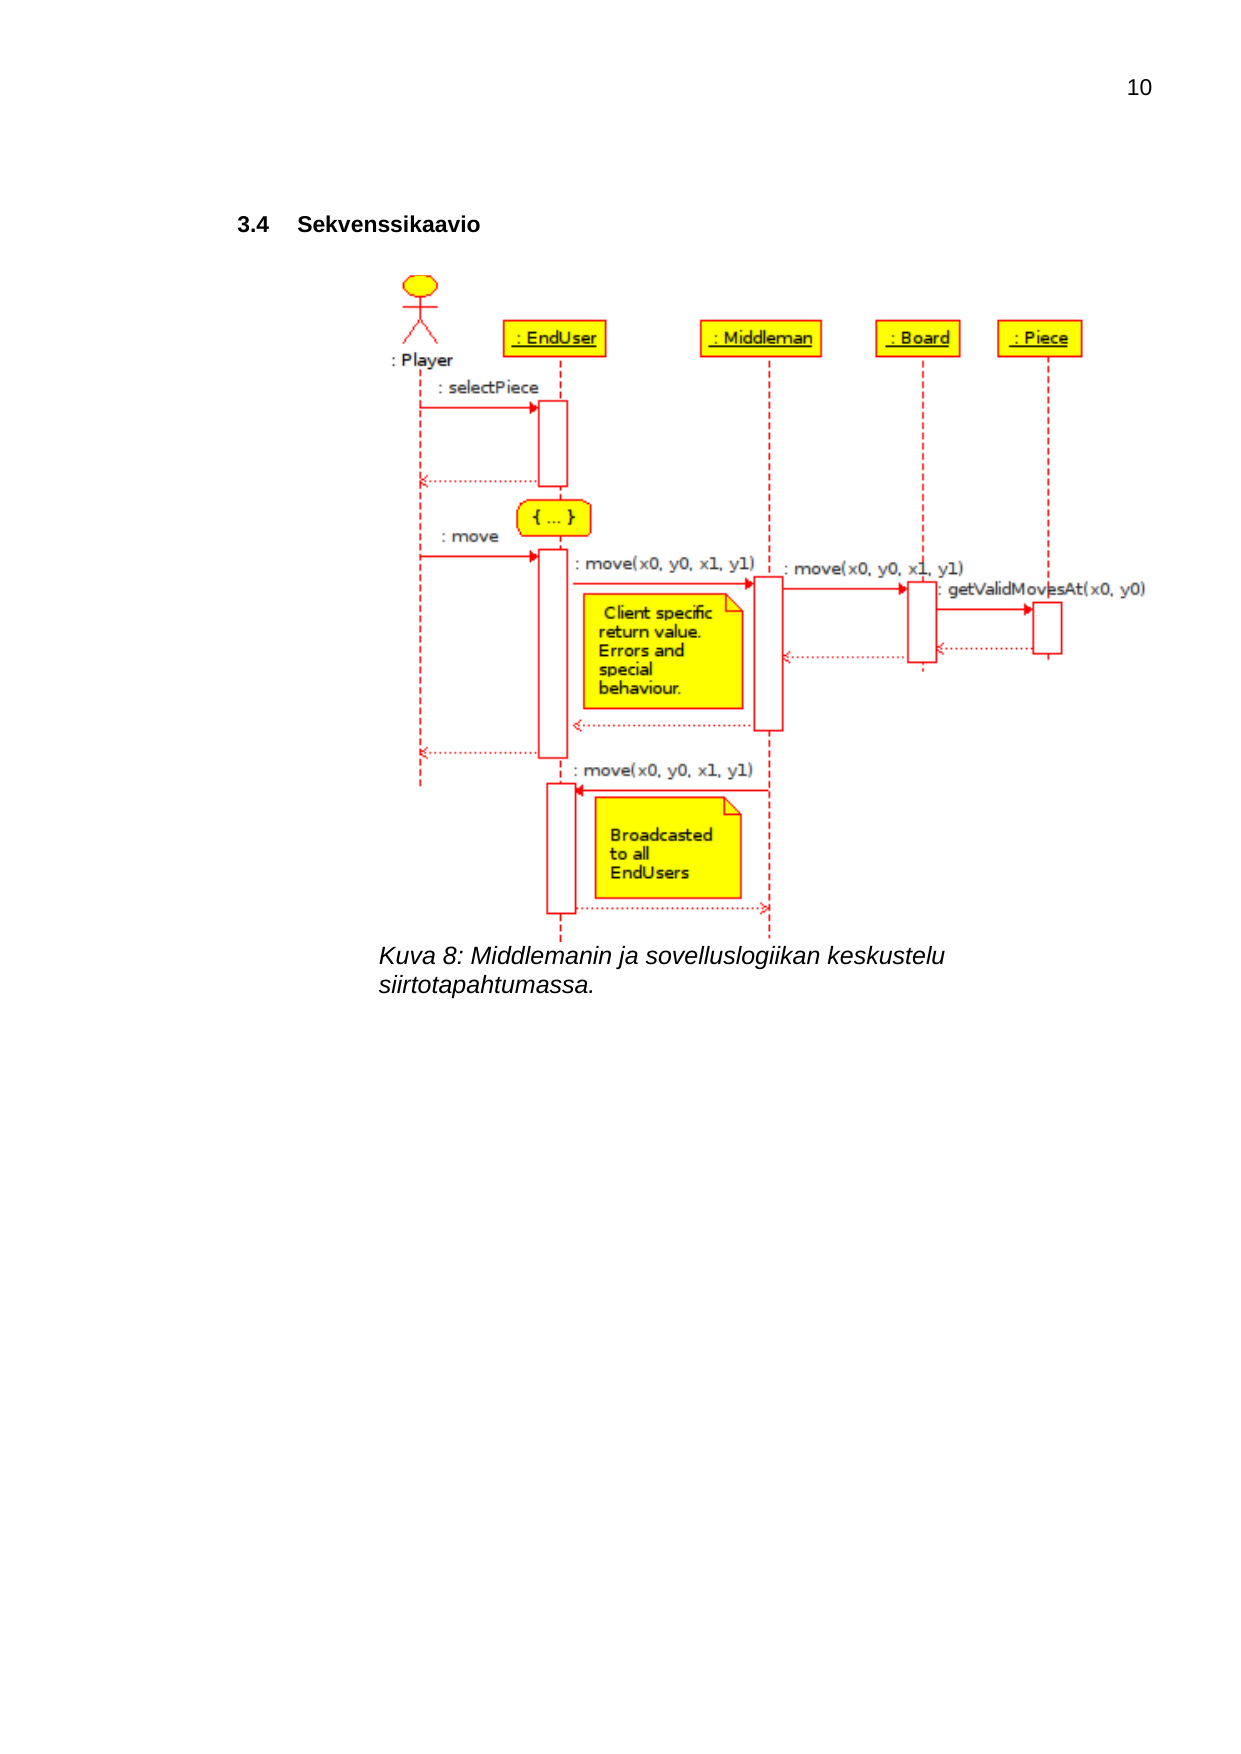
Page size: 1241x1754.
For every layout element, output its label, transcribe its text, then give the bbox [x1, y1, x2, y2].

text Kuva 8: Middlemanin ja sovelluslogiikan keskustelu siirtotapahtumassa. [379, 942, 1152, 999]
subtitle Sekvenssikaavio [237, 211, 1152, 237]
picture [378, 275, 1153, 942]
